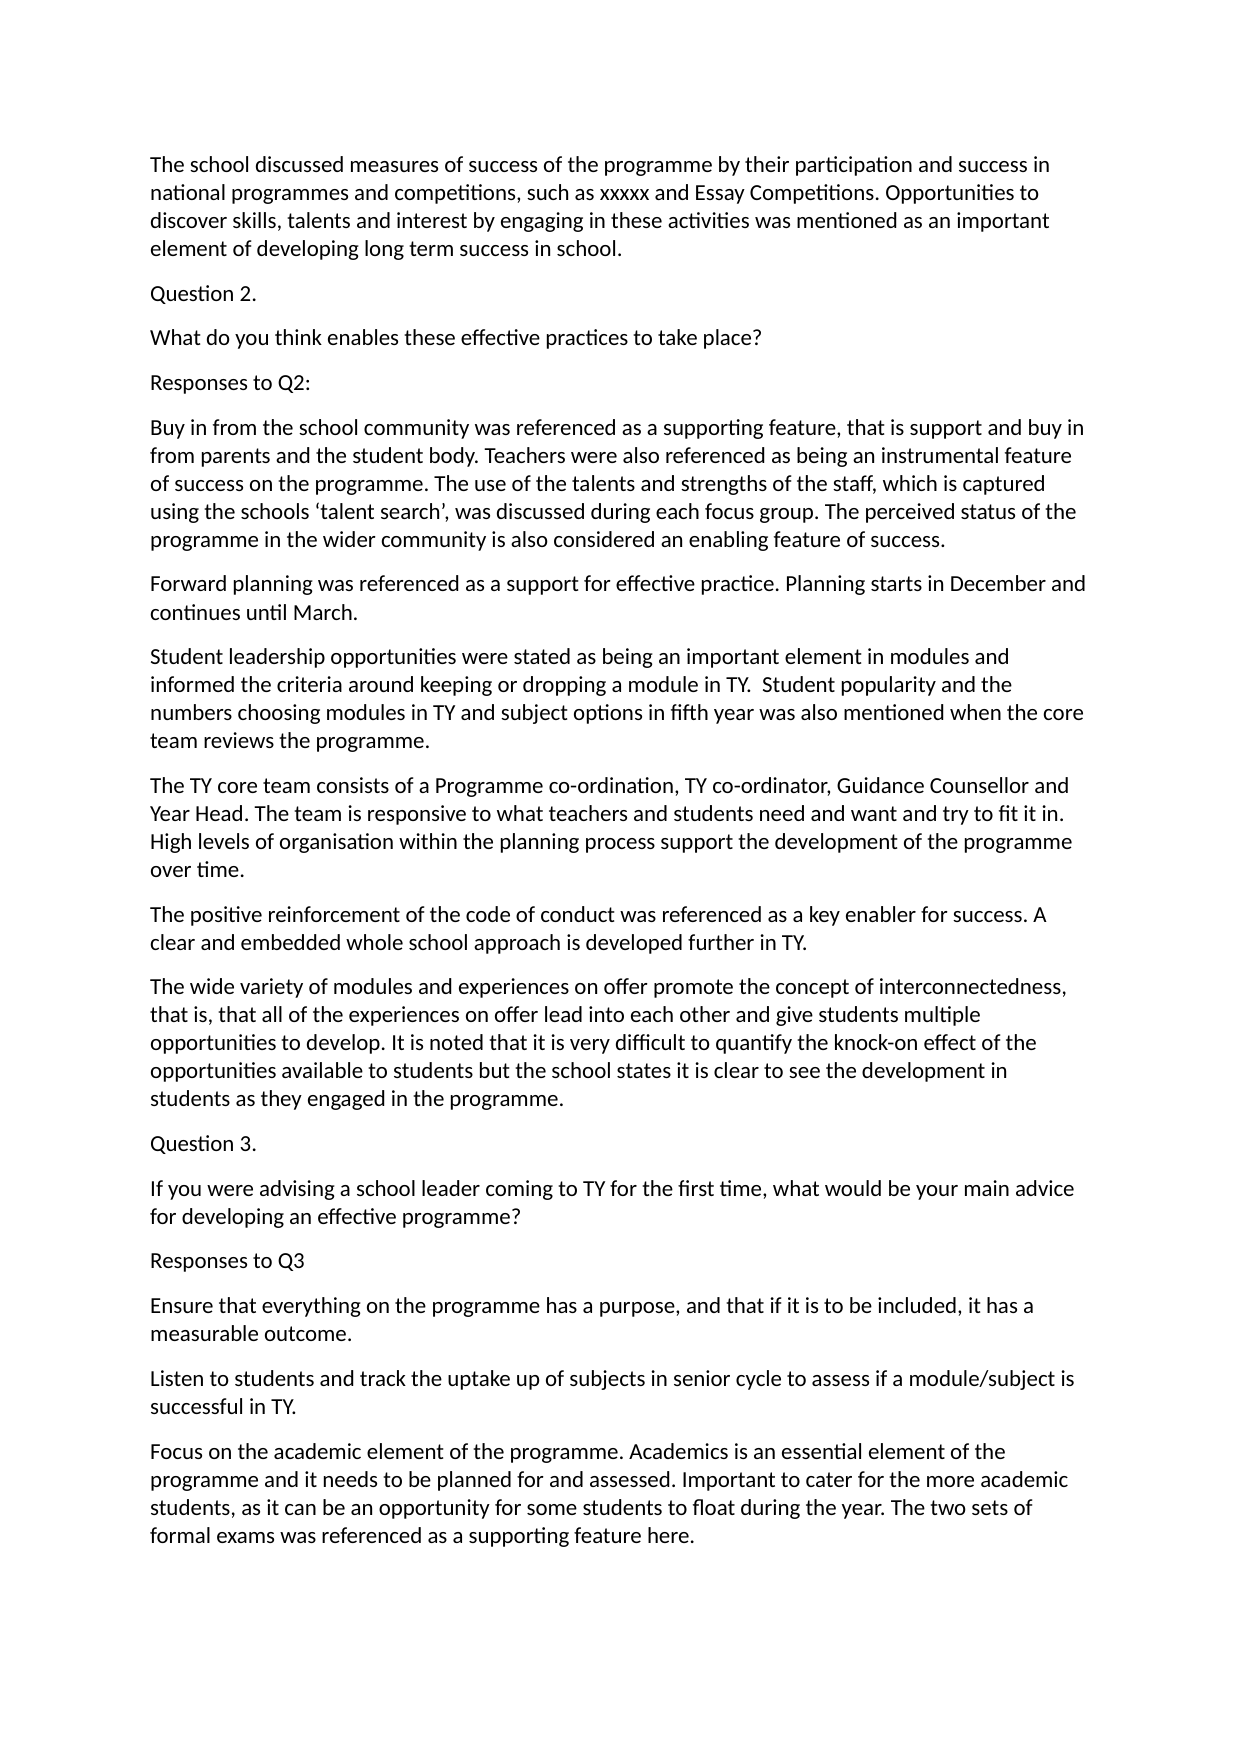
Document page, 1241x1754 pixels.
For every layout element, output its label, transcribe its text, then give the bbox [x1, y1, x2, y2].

text If you were advising a school leader coming to TY for the first time, what would be your main advice for developing an effective programme? [150, 1174, 1090, 1230]
text What do you think enables these effective practices to take place? [150, 323, 1090, 351]
text The wide variety of modules and experiences on offer promote the concept of interconnectedness, that is, that all of the experiences on offer lead into each other and give students multiple opportunities to develop. It is noted that it is very difficult to quantify the knock-on effect of the opportunities available to students but the school states it is clear to see the development in students as they engaged in the programme. [150, 972, 1090, 1113]
text The school discussed measures of success of the programme by their participation and success in national programmes and competitions, such as xxxxx and Essay Competitions. Opportunities to discover skills, talents and interest by engaging in these activities was mentioned as an important element of developing long term success in school. [150, 150, 1090, 262]
text Responses to Q2: [150, 368, 1090, 396]
text Forward planning was referenced as a support for effective practice. Planning starts in December and continues until March. [150, 569, 1090, 626]
text Ensure that everything on the programme has a purpose, and that if it is to be included, it has a measurable outcome. [150, 1291, 1090, 1347]
text Question 3. [150, 1129, 1090, 1157]
text Responses to Q3 [150, 1247, 1090, 1275]
text Question 2. [150, 279, 1090, 307]
text The positive reinforcement of the code of conduct was referenced as a key enabler for success. A clear and embedded whole school approach is developed further in TY. [150, 900, 1090, 956]
text Student leadership opportunities were stated as being an important element in modules and informed the criteria around keeping or dropping a module in TY. Student popularity and the numbers choosing modules in TY and subject options in fifth year was also mentioned when the core team reviews the programme. [150, 642, 1090, 754]
text Buy in from the school community was referenced as a supporting feature, that is support and buy in from parents and the student body. Teachers were also referenced as being an instrumental feature of success on the programme. The use of the talents and strengths of the staff, which is captured using the schools ‘talent search’, was discussed during each focus group. The perceived status of the programme in the wider community is also considered an enabling feature of success. [150, 413, 1090, 553]
text Listen to students and track the uptake up of subjects in senior cycle to assess if a module/subject is successful in TY. [150, 1364, 1090, 1420]
text The TY core team consists of a Programme co-ordination, TY co-ordinator, Guidance Counsellor and Year Head. The team is responsive to what teachers and students need and want and try to fit it in. High levels of organisation within the planning process support the development of the programme over time. [150, 771, 1090, 883]
text Focus on the academic element of the programme. Academics is an essential element of the programme and it needs to be planned for and assessed. Important to cater for the more academic students, as it can be an opportunity for some students to float during the year. The two sets of formal exams was referenced as a supporting feature here. [150, 1437, 1090, 1549]
